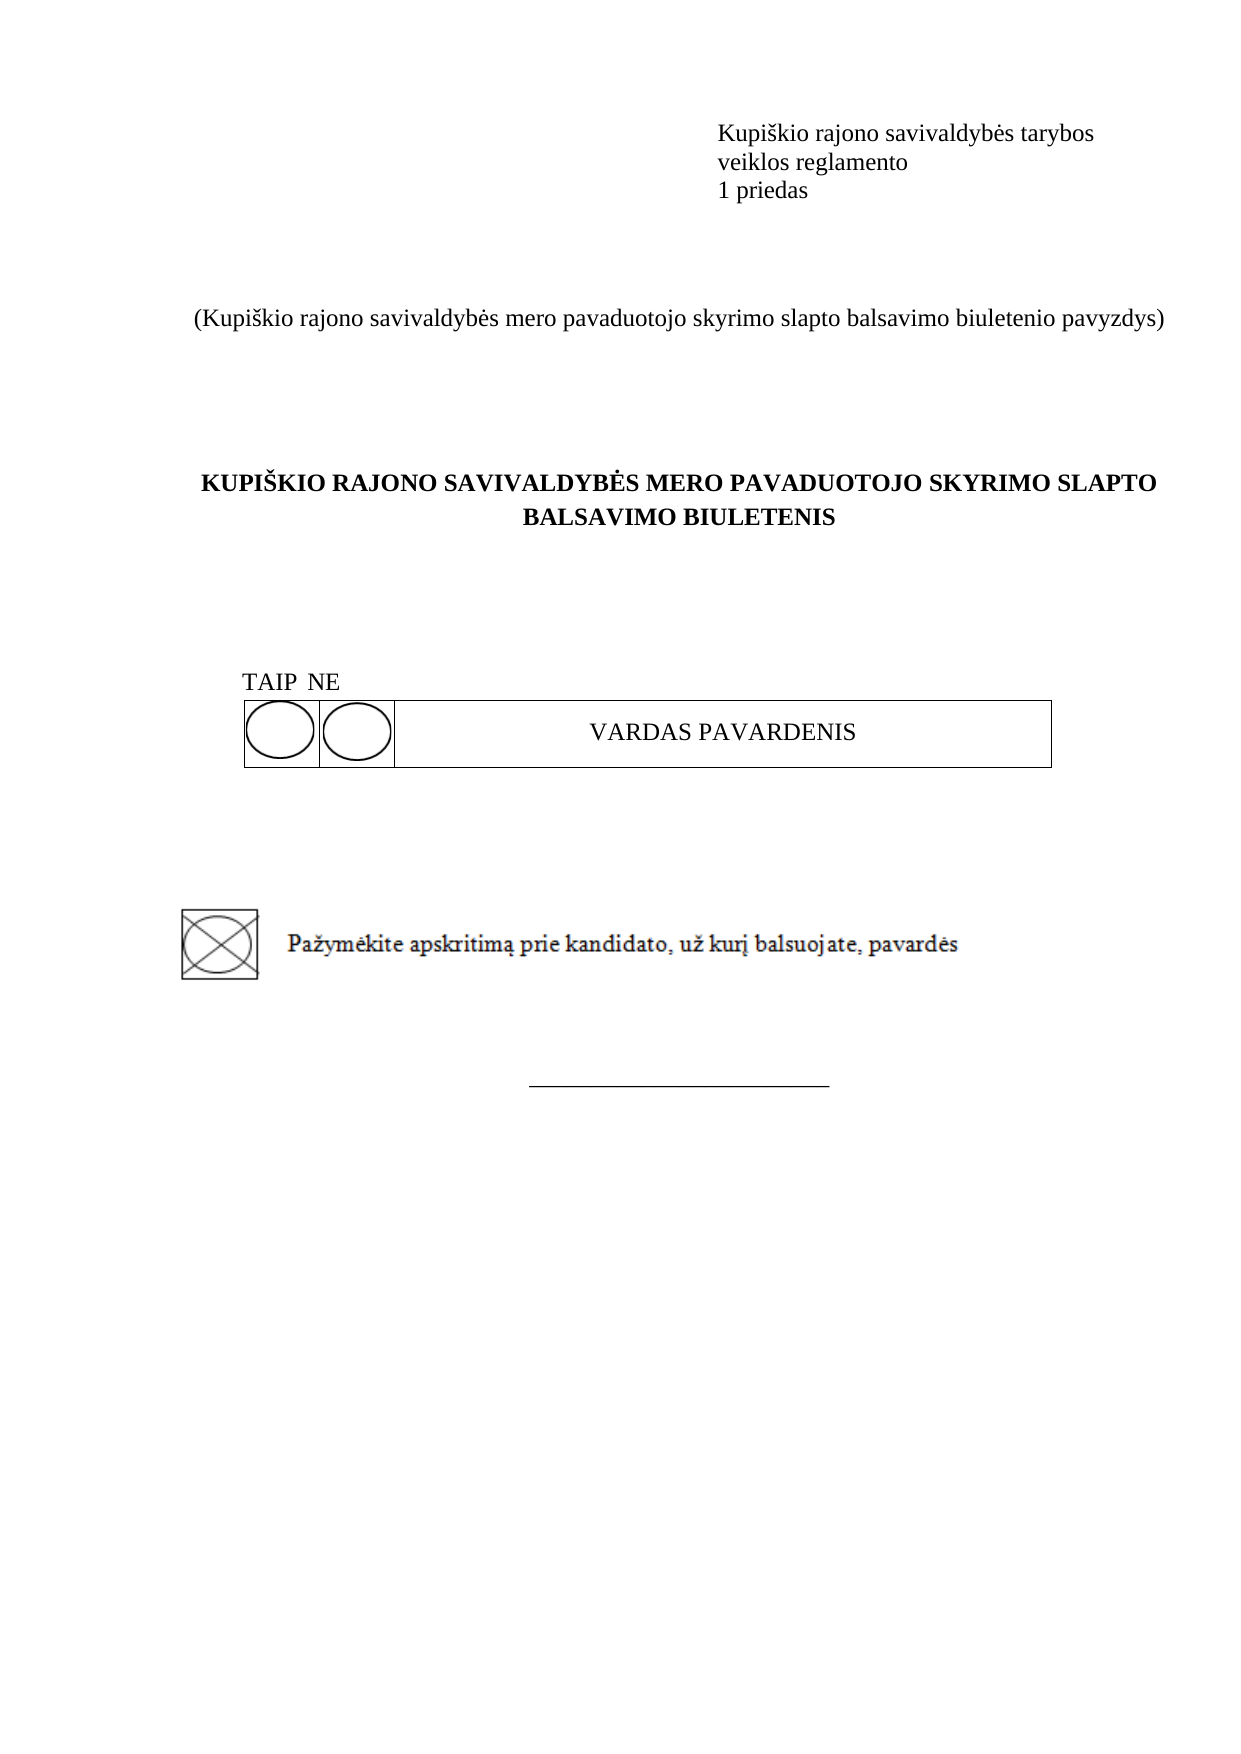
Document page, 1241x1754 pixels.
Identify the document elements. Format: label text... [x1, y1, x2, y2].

text ________________________ [177, 1061, 1181, 1090]
table_header [320, 701, 394, 767]
table_header [245, 701, 319, 767]
text KUPIŠKIO RAJONO SAVIVALDYBĖS MERO PAVADUOTOJO SKYRIMO SLAPTO BALSAVIMO BIULETENIS [177, 468, 1181, 530]
text veiklos reglamento [717, 147, 1181, 176]
text 1 priedas [717, 176, 1181, 204]
table_header [245, 701, 268, 723]
text Kupiškio rajono savivaldybės tarybos [717, 118, 1181, 147]
text (Kupiškio rajono savivaldybės mero pavaduotojo skyrimo slapto balsavimo biuletenio pavyzdys) [177, 303, 1181, 332]
text TAIP NE [177, 667, 1181, 695]
table_header VARDAS PAVARDENIS [395, 701, 1051, 767]
